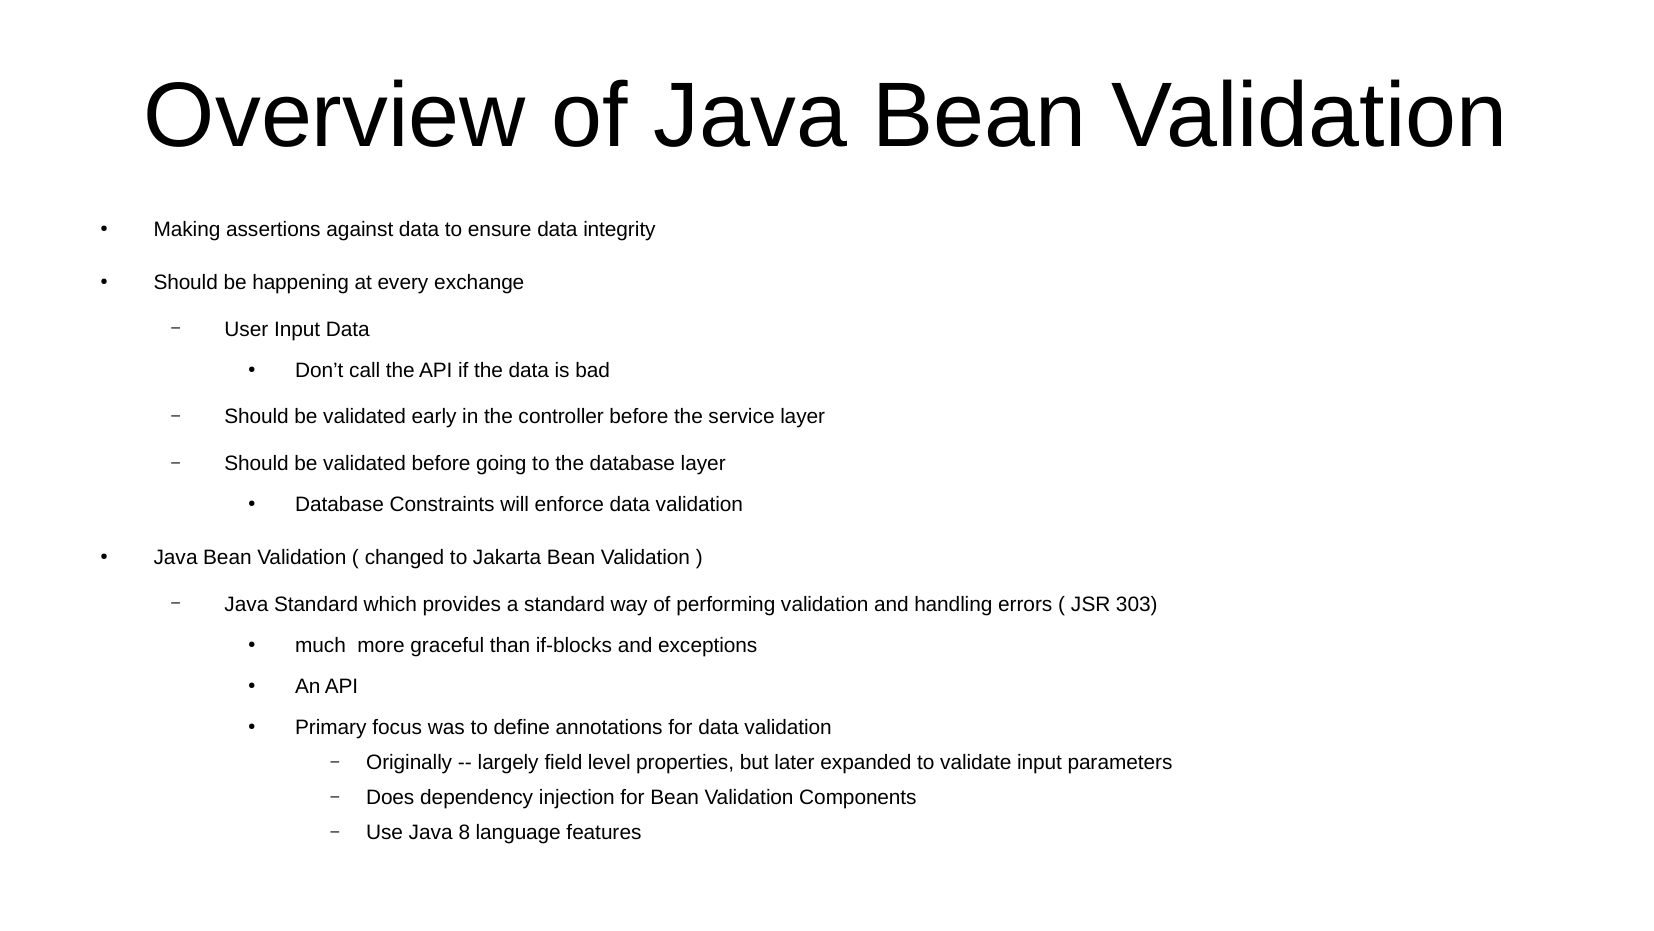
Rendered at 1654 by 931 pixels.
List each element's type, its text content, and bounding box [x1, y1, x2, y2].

title Overview of Java Bean Validation [82, 37, 1571, 193]
list Making assertions against data to ensure data integrity Should be happening at every exchange User Input Data Don’t call the API if the data is bad Should be validated early in the controller before the service layer Should be validated before going to the database layer Database Constraints will enforce data validation Java Bean Validation ( changed to Jakarta Bean Validation ) Java Standard which provides a standard way of performing validation and handling errors ( JSR 303) much more graceful than if-blocks and exceptions An API Primary focus was to define annotations for data validation Originally -- largely field level properties, but later expanded to validate input parameters Does dependency injection for Bean Validation Components Use Java 8 language features [82, 217, 1613, 901]
